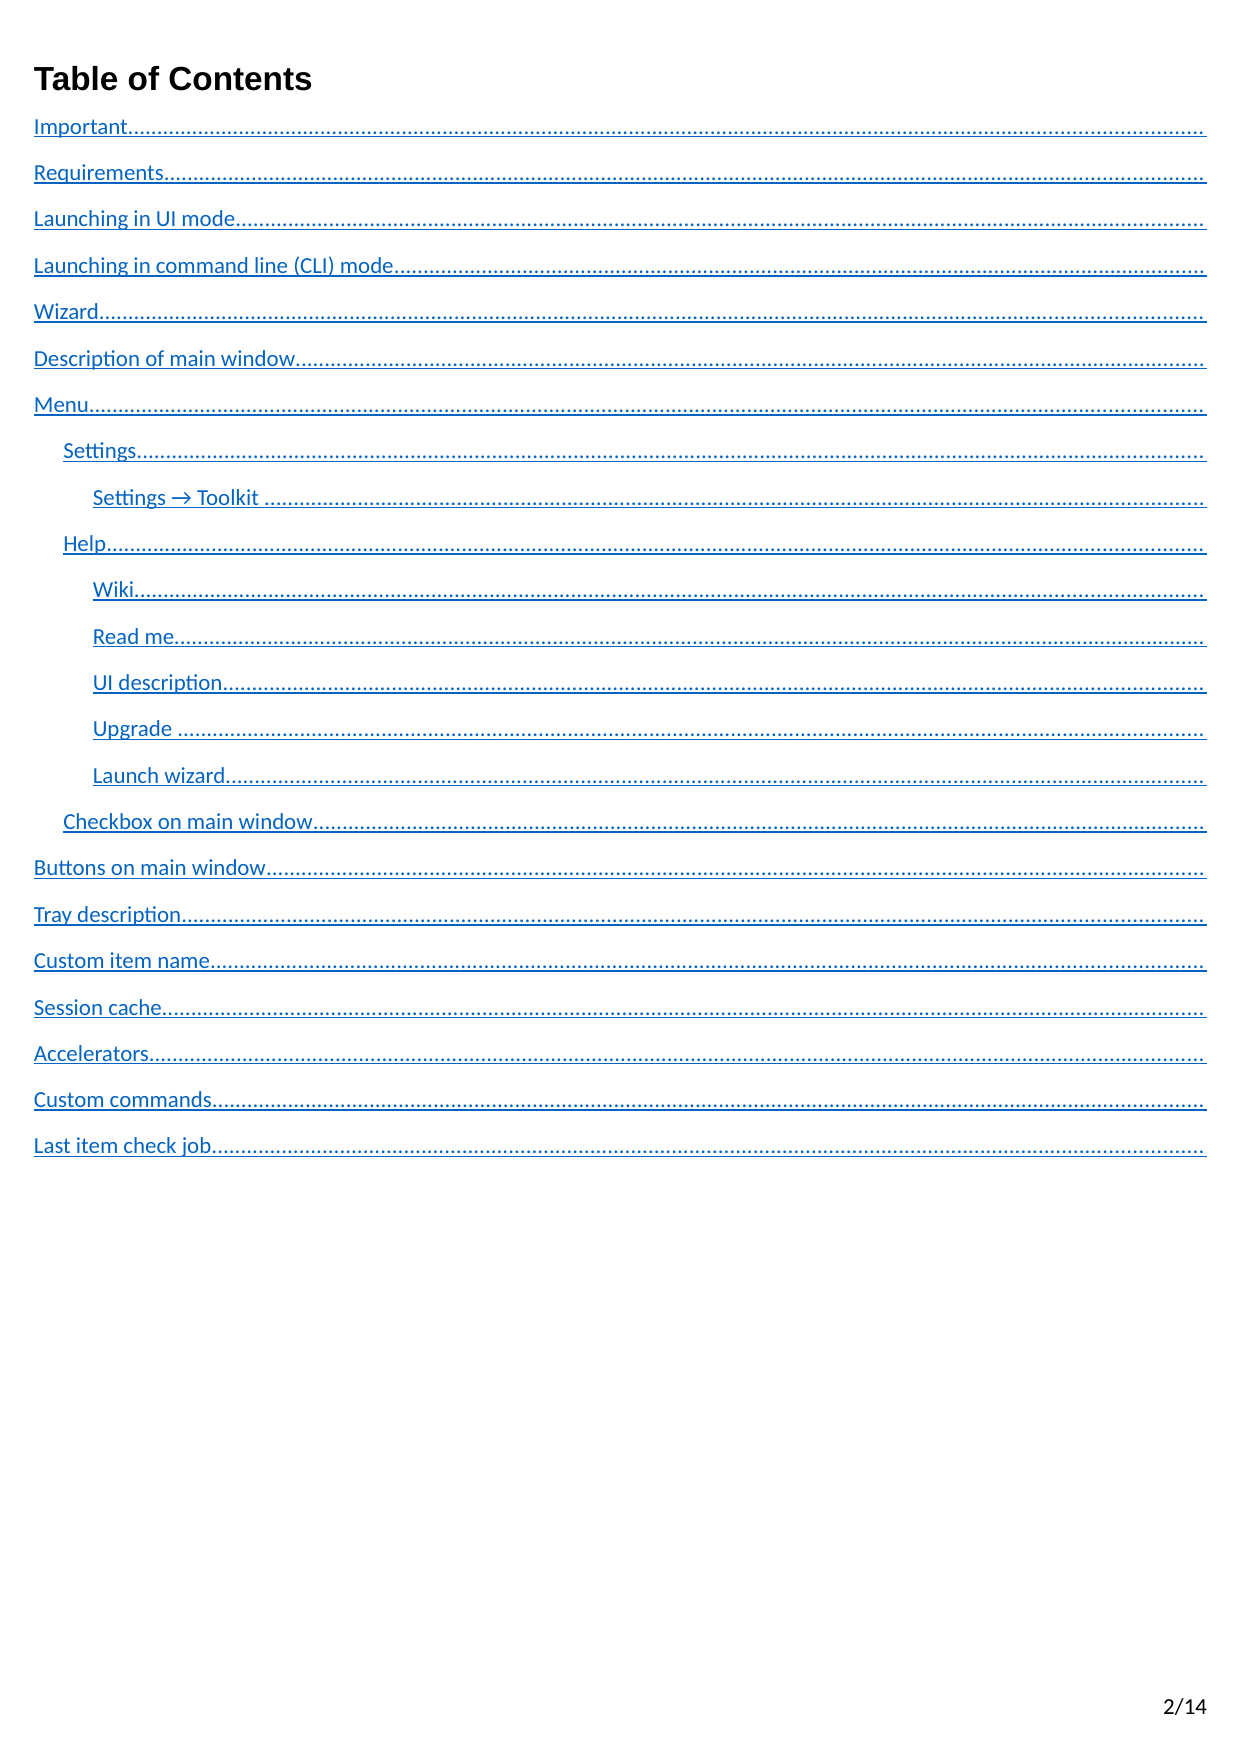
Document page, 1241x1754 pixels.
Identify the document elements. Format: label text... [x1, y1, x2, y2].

text Wiki [93, 575, 1207, 599]
text Buttons on main window [34, 853, 1207, 878]
text Launch wizard [93, 761, 1207, 785]
text Checkbox on main window [63, 807, 1207, 831]
text Last item check job [34, 1132, 1207, 1156]
text Session cache [34, 993, 1207, 1017]
text Settings → Toolkit [93, 483, 1207, 507]
text Menu [34, 390, 1207, 414]
text Upgrade [93, 714, 1207, 739]
text UI description [93, 668, 1207, 692]
subtitle Table of Contents [34, 59, 1207, 97]
text Custom item name [34, 946, 1207, 970]
text Wizard [34, 297, 1207, 321]
text Read me [93, 622, 1207, 646]
text Accelerators [34, 1039, 1207, 1063]
text Settings [63, 436, 1207, 461]
text Launching in command line (CLI) mode [34, 251, 1207, 275]
text Custom commands [34, 1085, 1207, 1109]
text Tray description [34, 900, 1207, 924]
text Description of main window [34, 344, 1207, 368]
text Requirements [34, 158, 1207, 182]
text Launching in UI mode [34, 204, 1207, 229]
text Important [34, 112, 1207, 136]
text Help [63, 529, 1207, 553]
